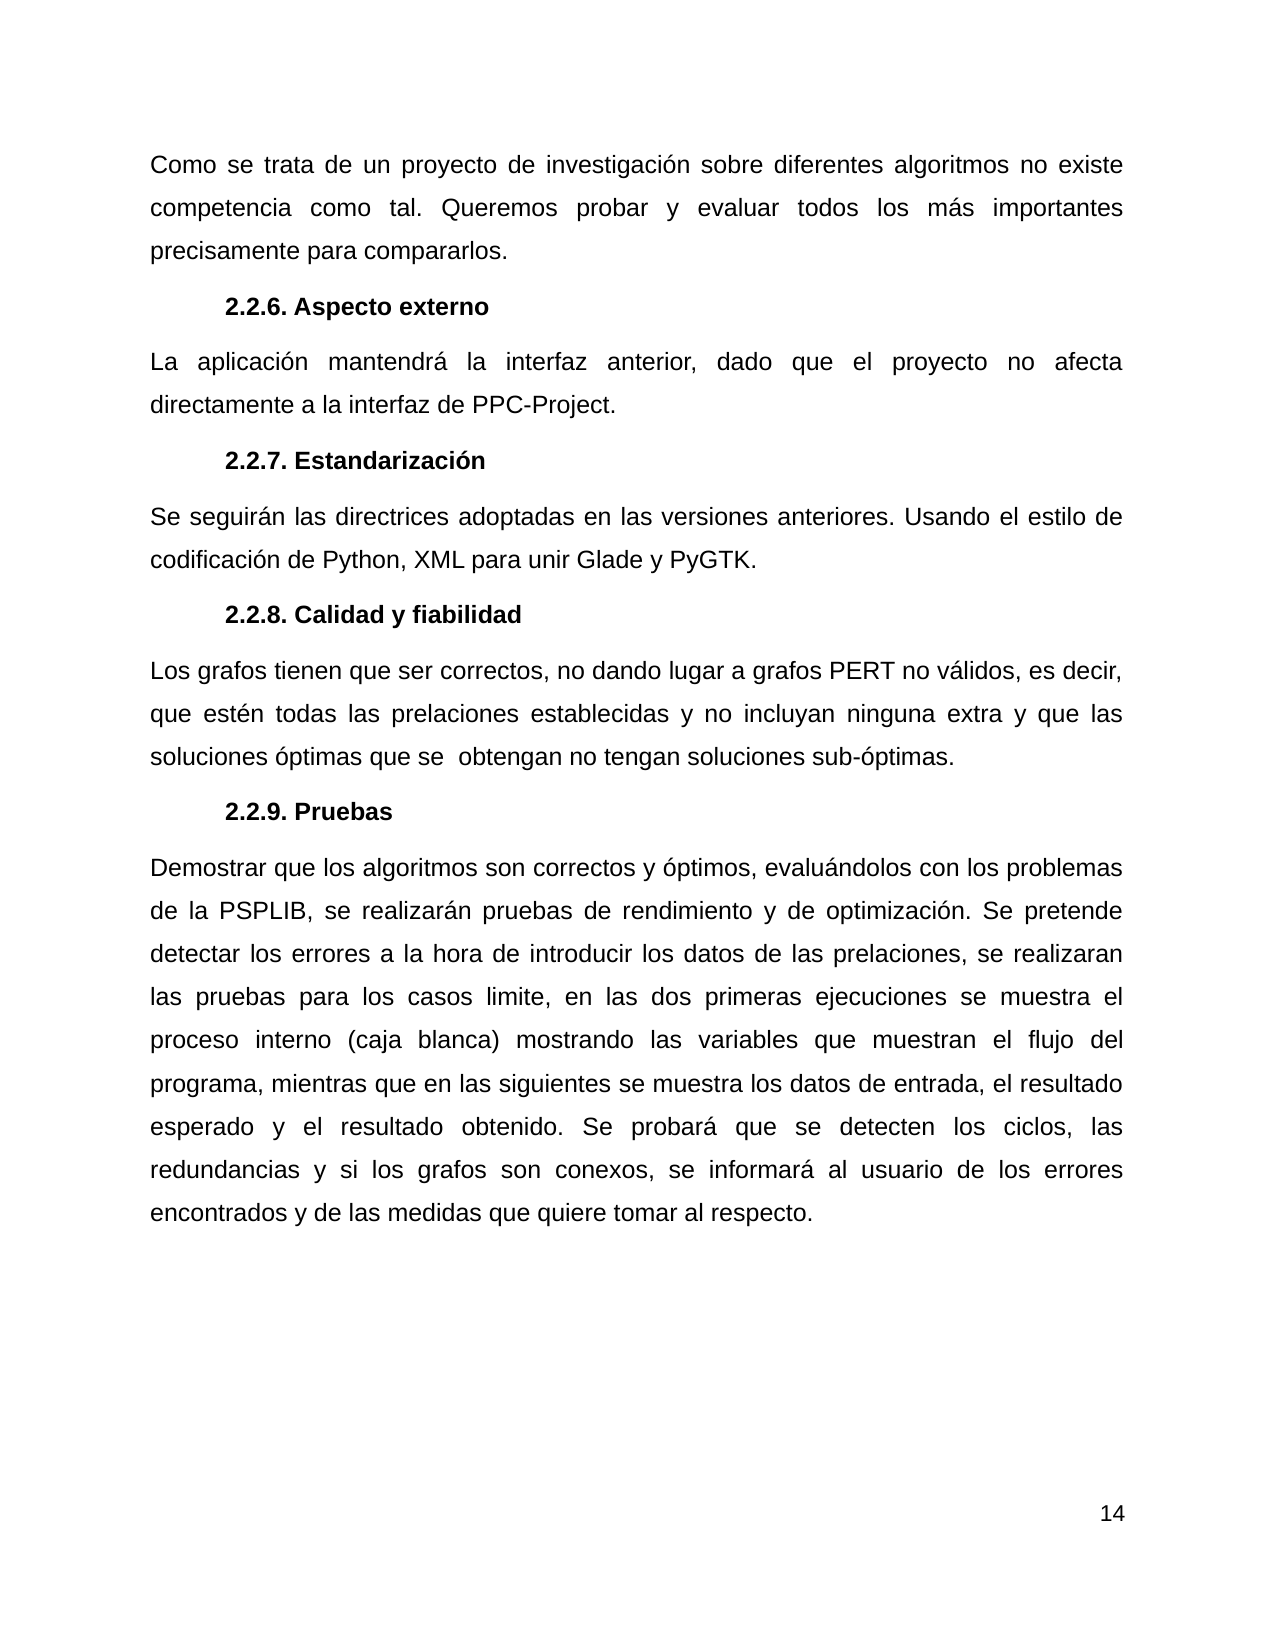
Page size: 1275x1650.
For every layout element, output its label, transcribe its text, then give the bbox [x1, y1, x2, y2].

text Como se trata de un proyecto de investigación sobre diferentes algoritmos no existe competencia como tal. Queremos probar y evaluar todos los más importantes precisamente para compararlos. [150, 150, 1125, 265]
text 2.2.9. Pruebas [150, 797, 1125, 826]
text Demostrar que los algoritmos son correctos y óptimos, evaluándolos con los problemas de la PSPLIB, se realizarán pruebas de rendimiento y de optimización. Se pretende detectar los errores a la hora de introducir los datos de las prelaciones, se realizaran las pruebas para los casos limite, en las dos primeras ejecuciones se muestra el proceso interno (caja blanca) mostrando las variables que muestran el flujo del programa, mientras que en las siguientes se muestra los datos de entrada, el resultado esperado y el resultado obtenido. Se probará que se detecten los ciclos, las redundancias y si los grafos son conexos, se informará al usuario de los errores encontrados y de las medidas que quiere tomar al respecto. [150, 853, 1125, 1227]
text 2.2.7. Estandarización [150, 446, 1125, 475]
text La aplicación mantendrá la interfaz anterior, dado que el proyecto no afecta directamente a la interfaz de PPC-Project. [150, 347, 1125, 419]
text Se seguirán las directrices adoptadas en las versiones anteriores. Usando el estilo de codificación de Python, XML para unir Glade y PyGTK. [150, 501, 1125, 573]
text Los grafos tienen que ser correctos, no dando lugar a grafos PERT no válidos, es decir, que estén todas las prelaciones establecidas y no incluyan ninguna extra y que las soluciones óptimas que se obtengan no tengan soluciones sub-óptimas. [150, 656, 1125, 771]
text 2.2.8. Calidad y fiabilidad [150, 600, 1125, 629]
text 2.2.6. Aspecto externo [150, 292, 1125, 321]
